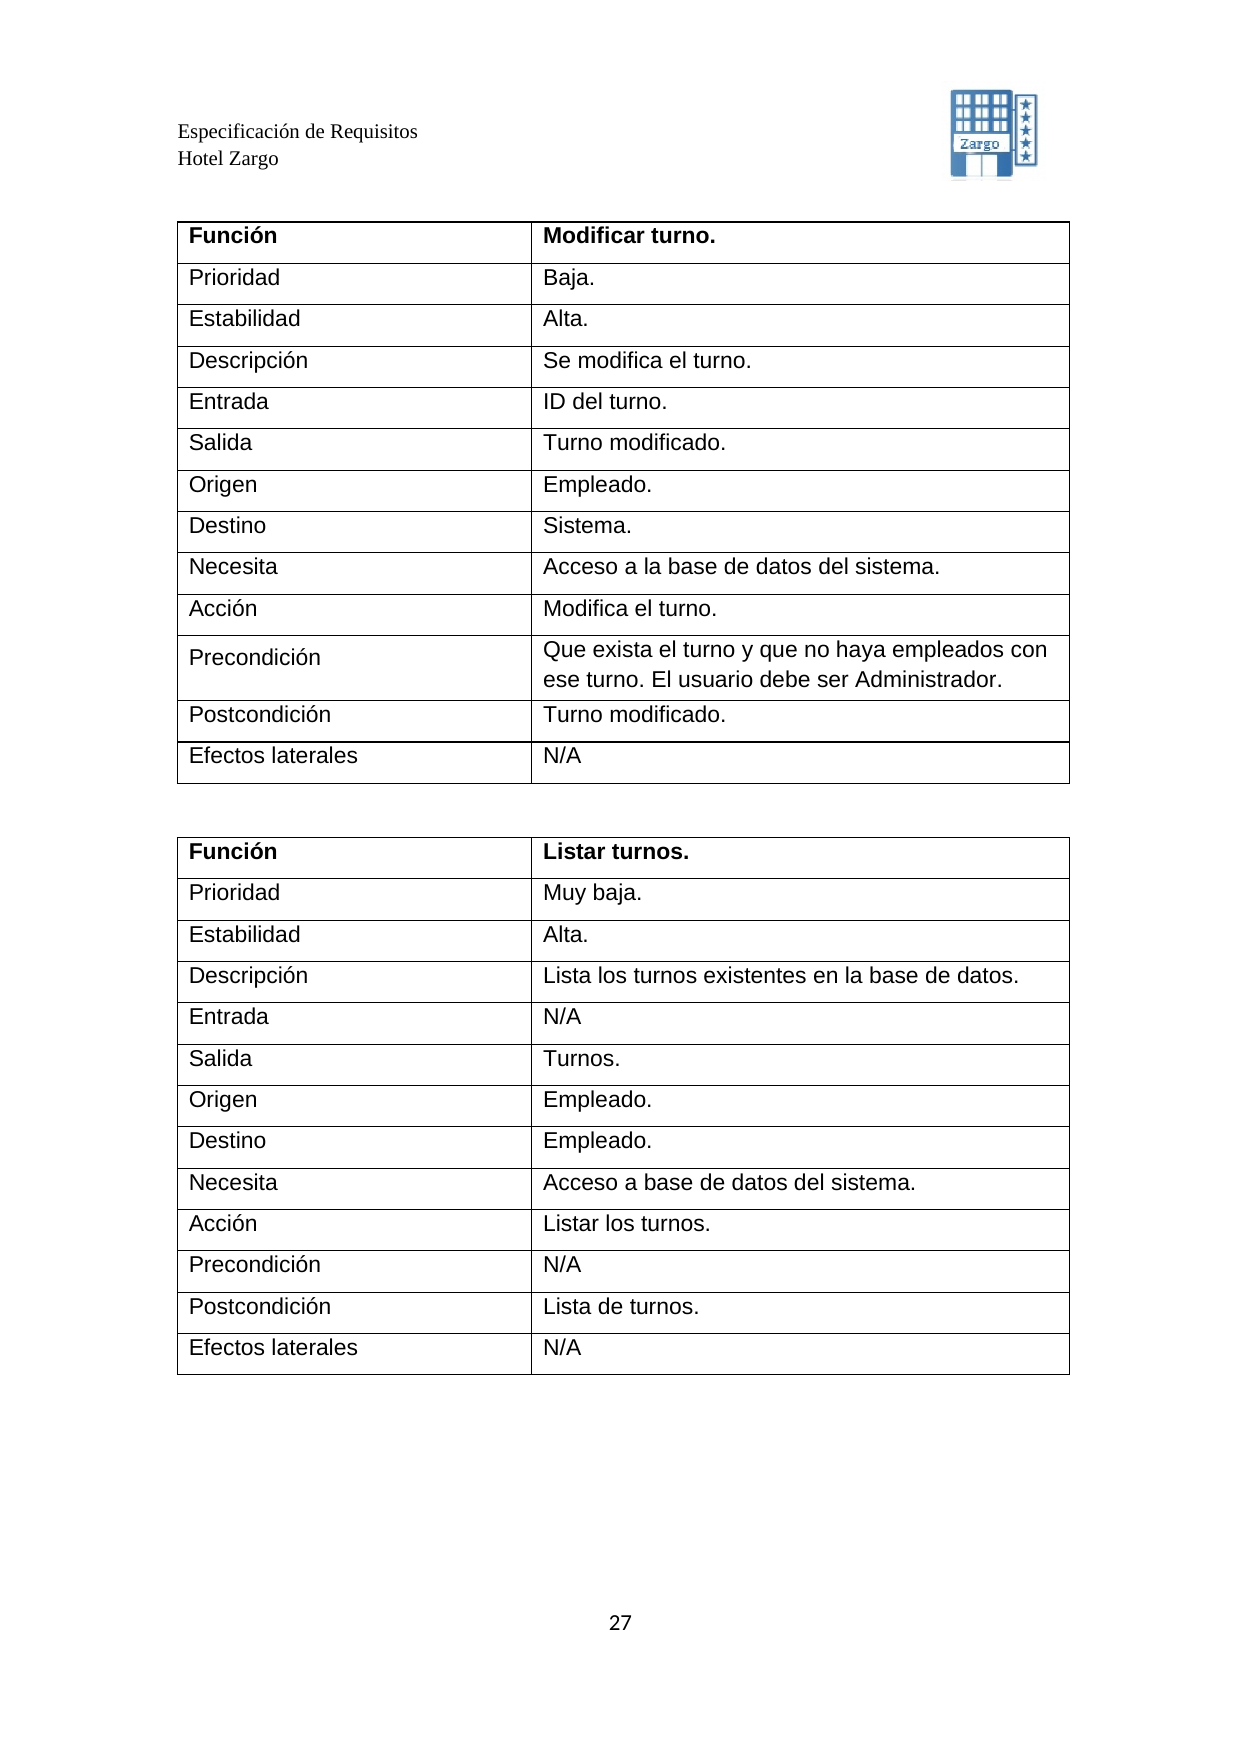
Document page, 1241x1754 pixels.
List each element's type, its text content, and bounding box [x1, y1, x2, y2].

table_cell Empleado. [532, 471, 1069, 511]
table_cell Se modifica el turno. [532, 347, 1069, 387]
table_cell Estabilidad [178, 305, 531, 346]
table_header Listar turnos. [532, 838, 1069, 878]
table_cell Lista de turnos. [532, 1293, 1069, 1333]
table_cell Necesita [178, 1169, 531, 1209]
table_cell Alta. [532, 921, 1069, 961]
table_cell Empleado. [532, 1086, 1069, 1126]
table_cell Efectos laterales [178, 743, 531, 783]
table_cell ID del turno. [532, 388, 1069, 428]
table_cell N/A [532, 743, 1069, 783]
table_header Modificar turno. [532, 223, 1069, 263]
table_cell N/A [532, 1251, 1069, 1292]
table_cell Precondición [178, 1251, 531, 1292]
table_cell Alta. [532, 305, 1069, 346]
table_cell Muy baja. [532, 879, 1069, 919]
table_cell Que exista el turno y que no haya empleados con ese turno. El usuario debe ser Administrador. [532, 636, 1069, 700]
table_cell Sistema. [532, 512, 1069, 552]
table_cell Empleado. [532, 1127, 1069, 1168]
table_cell Descripción [178, 962, 531, 1002]
table_cell Precondición [178, 636, 531, 700]
table_cell Efectos laterales [178, 1334, 531, 1374]
table_cell Acción [178, 1210, 531, 1250]
table_cell Postcondición [178, 701, 531, 741]
table_cell Destino [178, 512, 531, 552]
table_header Función [178, 223, 531, 263]
table_cell Origen [178, 1086, 531, 1126]
table_cell Turnos. [532, 1045, 1069, 1085]
table_cell N/A [532, 1334, 1069, 1374]
table_cell Turno modificado. [532, 701, 1069, 741]
table_cell Modifica el turno. [532, 595, 1069, 635]
table_cell N/A [532, 1003, 1069, 1043]
table_cell Salida [178, 429, 531, 469]
table_cell Necesita [178, 553, 531, 594]
table_cell Postcondición [178, 1293, 531, 1333]
table_cell Acceso a la base de datos del sistema. [532, 553, 1069, 594]
table_cell Prioridad [178, 879, 531, 919]
table_header Función [178, 838, 531, 878]
table_cell Descripción [178, 347, 531, 387]
table_cell Baja. [532, 264, 1069, 304]
table_cell Entrada [178, 388, 531, 428]
picture [941, 81, 1046, 181]
table_cell Lista los turnos existentes en la base de datos. [532, 962, 1069, 1002]
table_cell Turno modificado. [532, 429, 1069, 469]
table_cell Acceso a base de datos del sistema. [532, 1169, 1069, 1209]
table_cell Acción [178, 595, 531, 635]
table_cell Salida [178, 1045, 531, 1085]
table_cell Listar los turnos. [532, 1210, 1069, 1250]
table_cell Destino [178, 1127, 531, 1168]
table_cell Estabilidad [178, 921, 531, 961]
table_cell Origen [178, 471, 531, 511]
table_cell Entrada [178, 1003, 531, 1043]
table_cell Prioridad [178, 264, 531, 304]
